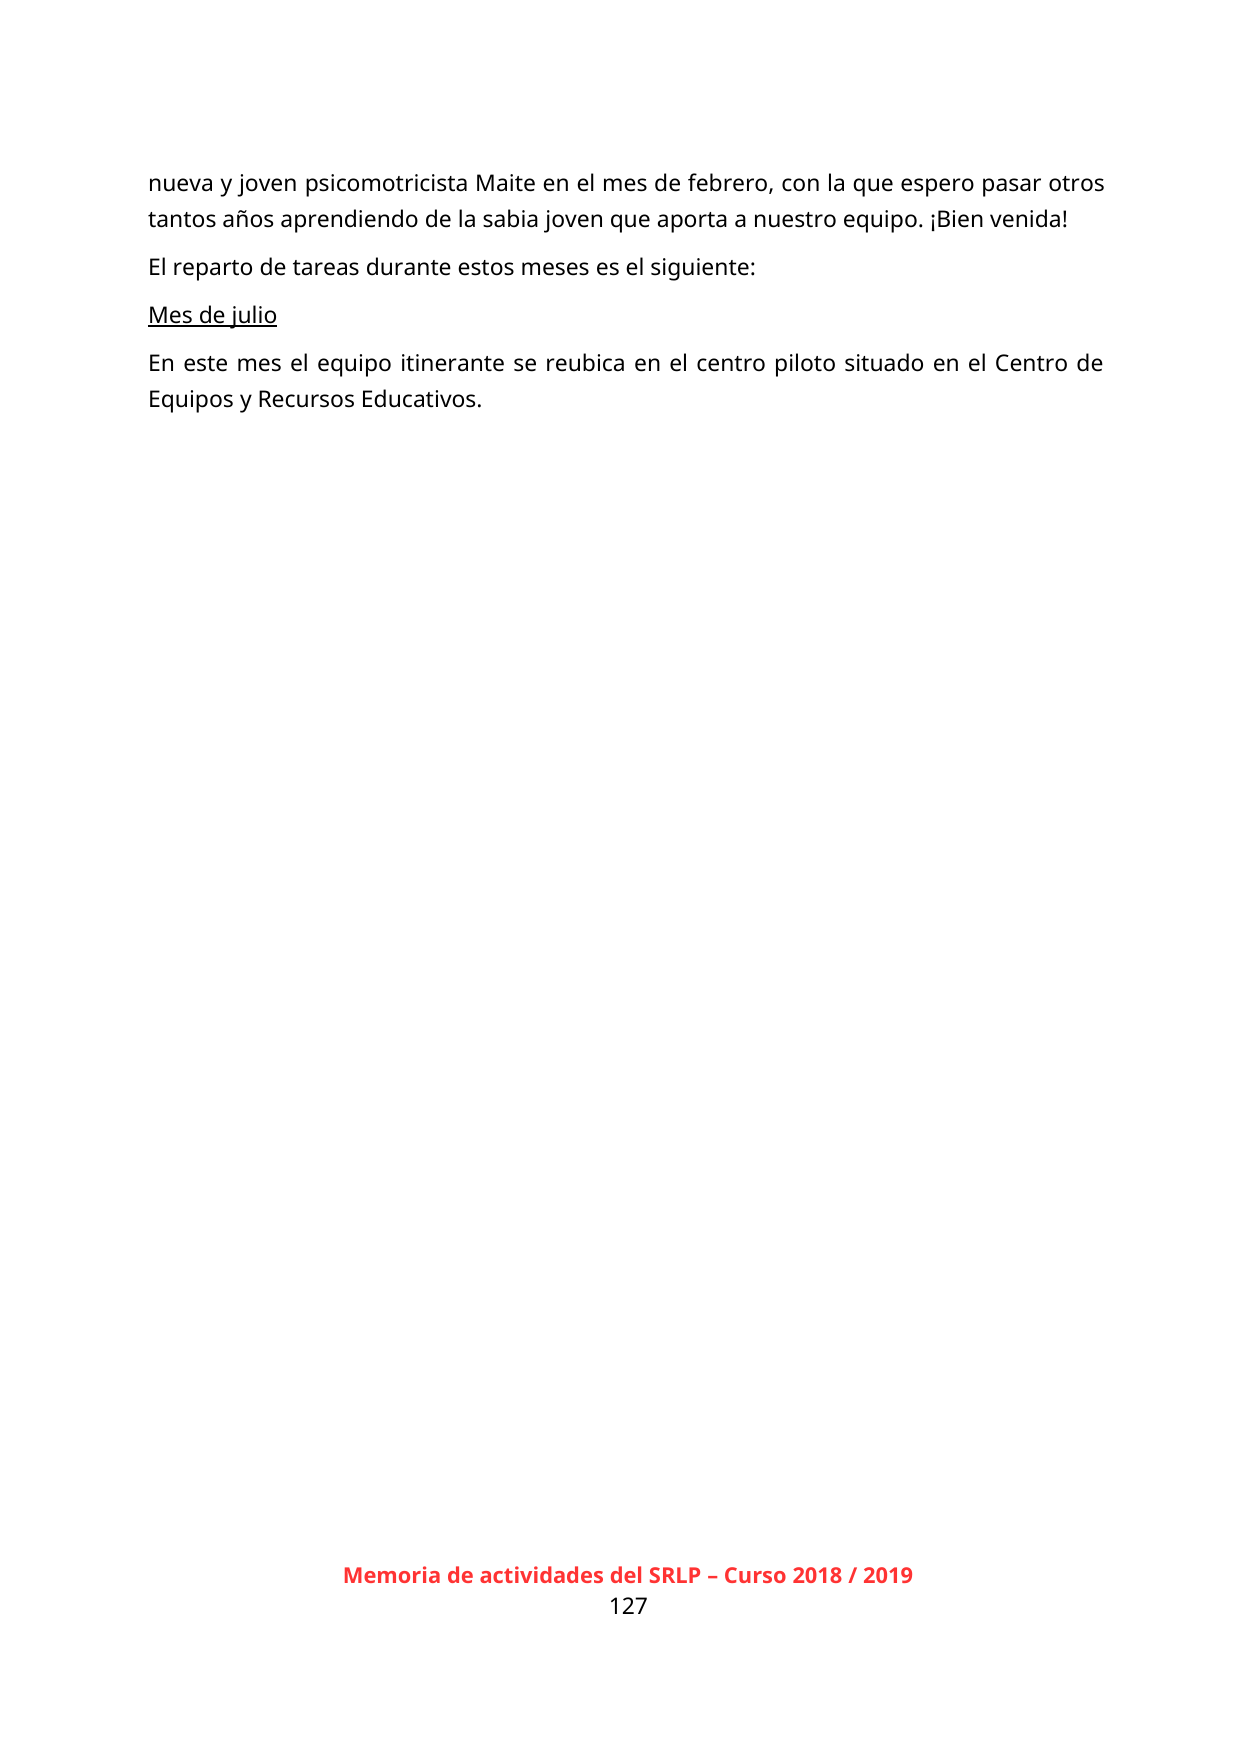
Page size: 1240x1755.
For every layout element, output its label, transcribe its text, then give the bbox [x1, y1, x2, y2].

text El reparto de tareas durante estos meses es el siguiente: [148, 251, 1160, 282]
text En este mes el equipo itinerante se reubica en el centro piloto situado en el Centro de Equipos y Recursos Educativos. [148, 347, 1105, 414]
text Mes de julio [148, 299, 1160, 330]
text nueva y joven psicomotricista Maite en el mes de febrero, con la que espero pasar otros tantos años aprendiendo de la sabia joven que aporta a nuestro equipo. ¡Bien venida! [148, 167, 1107, 234]
